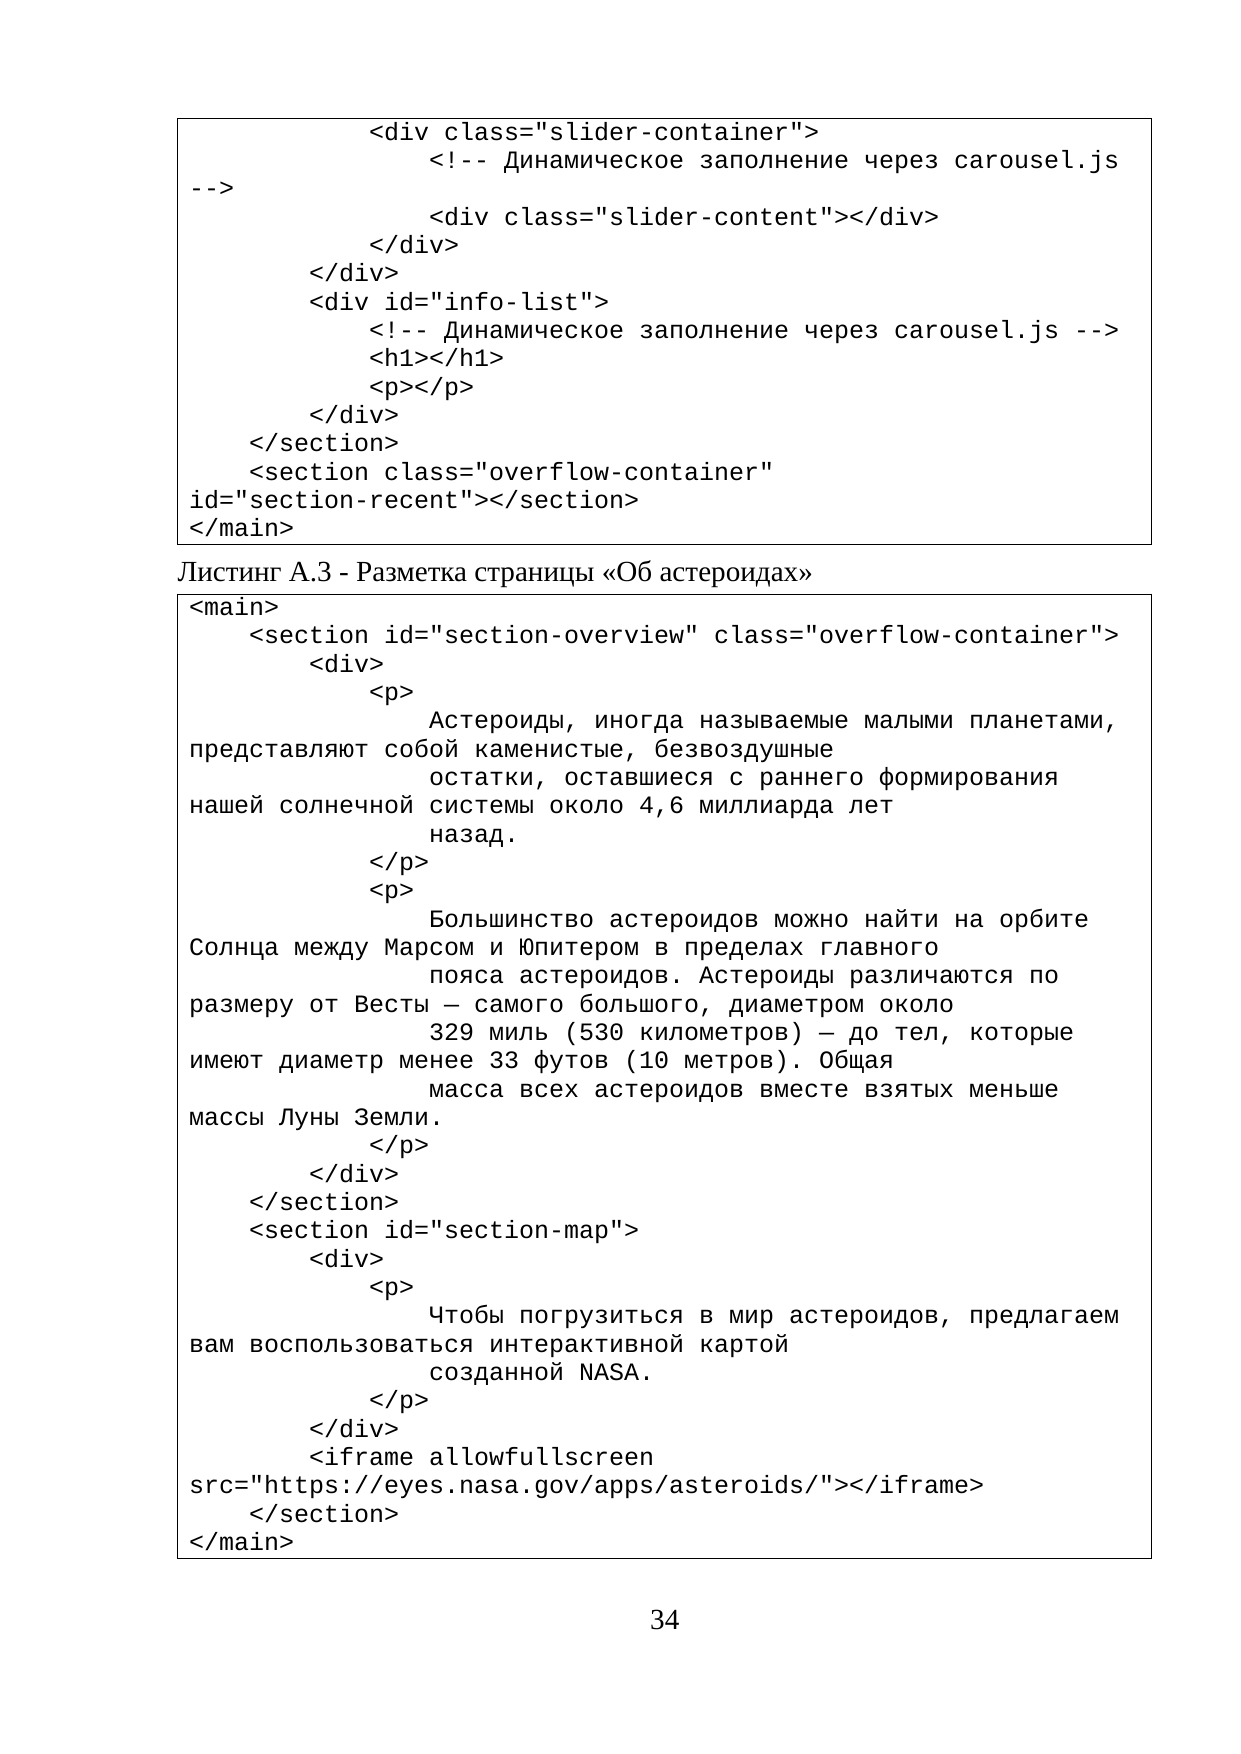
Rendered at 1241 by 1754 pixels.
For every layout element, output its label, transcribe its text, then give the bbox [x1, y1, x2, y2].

table_header <div class="slider-container"> <!-- Динамическое заполнение через carousel.js --> <div class="slider-content"></div> </div> </div> <div id="info-list"> <!-- Динамическое заполнение через carousel.js --> <h1></h1> <p></p> </div> </section> <section class="overflow-container" id="section-recent"></section> </main> [178, 119, 1151, 544]
text Листинг A.3 - Разметка страницы «Об астероидах» [177, 554, 1152, 588]
table_header <main> <section id="section-overview" class="overflow-container"> <div> <p> Астероиды, иногда называемые малыми планетами, представляют собой каменистые, безвоздушные остатки, оставшиеся с раннего формирования нашей солнечной системы около 4,6 миллиарда лет назад. </p> <p> Большинство астероидов можно найти на орбите Солнца между Марсом и Юпитером в пределах главного пояса астероидов. Астероиды различаются по размеру от Весты — самого большого, диаметром около 329 миль (530 километров) — до тел, которые имеют диаметр менее 33 футов (10 метров). Общая масса всех астероидов вместе взятых меньше массы Луны Земли. </p> </div> </section> <section id="section-map"> <div> <p> Чтобы погрузиться в мир астероидов, предлагаем вам воспользоваться интерактивной картой созданной NASA. </p> </div> <iframe allowfullscreen src="https://eyes.nasa.gov/apps/asteroids/"></iframe> </section> </main> [178, 595, 1151, 1558]
